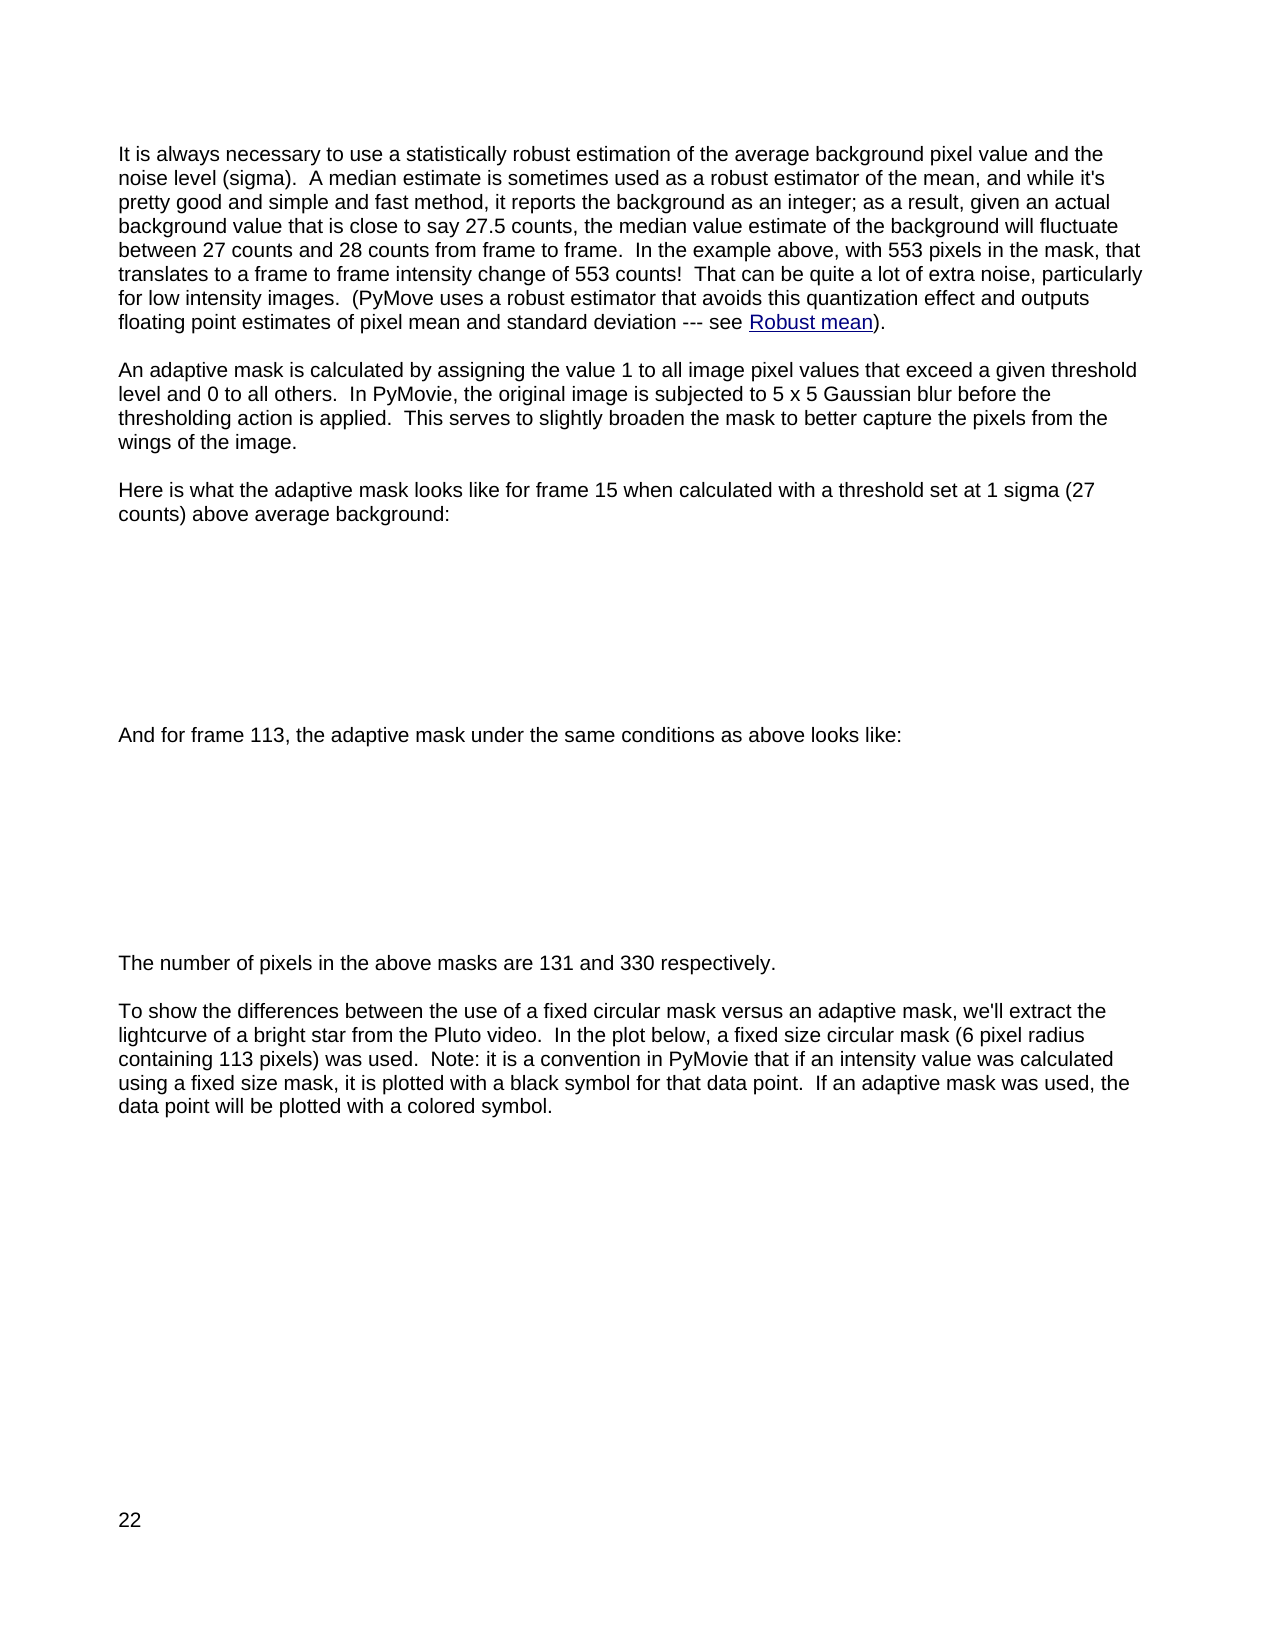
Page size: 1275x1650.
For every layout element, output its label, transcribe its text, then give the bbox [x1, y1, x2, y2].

text Here is what the adaptive mask looks like for frame 15 when calculated with a threshold set at 1 sigma (27 counts) above average background: [118, 477, 1157, 525]
text And for frame 113, the adaptive mask under the same conditions as above looks like: [118, 722, 1157, 746]
text To show the differences between the use of a fixed circular mask versus an adaptive mask, we'll extract the lightcurve of a bright star from the Pluto video. In the plot below, a fixed size circular mask (6 pixel radius containing 113 pixels) was used. Note: it is a convention in PyMovie that if an intensity value was calculated using a fixed size mask, it is plotted with a black symbol for that data point. If an adaptive mask was used, the data point will be plotted with a colored symbol. [118, 998, 1157, 1118]
text It is always necessary to use a statistically robust estimation of the average background pixel value and the noise level (sigma). A median estimate is sometimes used as a robust estimator of the mean, and while it's pretty good and simple and fast method, it reports the background as an integer; as a result, given an actual background value that is close to say 27.5 counts, the median value estimate of the background will fluctuate between 27 counts and 28 counts from frame to frame. In the example above, with 553 pixels in the mask, that translates to a frame to frame intensity change of 553 counts! That can be quite a lot of extra noise, particularly for low intensity images. (PyMove uses a robust estimator that avoids this quantization effect and outputs floating point estimates of pixel mean and standard deviation --- see Robust mean). [118, 142, 1157, 334]
text The number of pixels in the above masks are 131 and 330 respectively. [118, 951, 1157, 974]
text An adaptive mask is calculated by assigning the value 1 to all image pixel values that exceed a given threshold level and 0 to all others. In PyMovie, the original image is subjected to 5 x 5 Gaussian blur before the thresholding action is applied. This serves to slightly broaden the mask to better capture the pixels from the wings of the image. [118, 358, 1157, 453]
